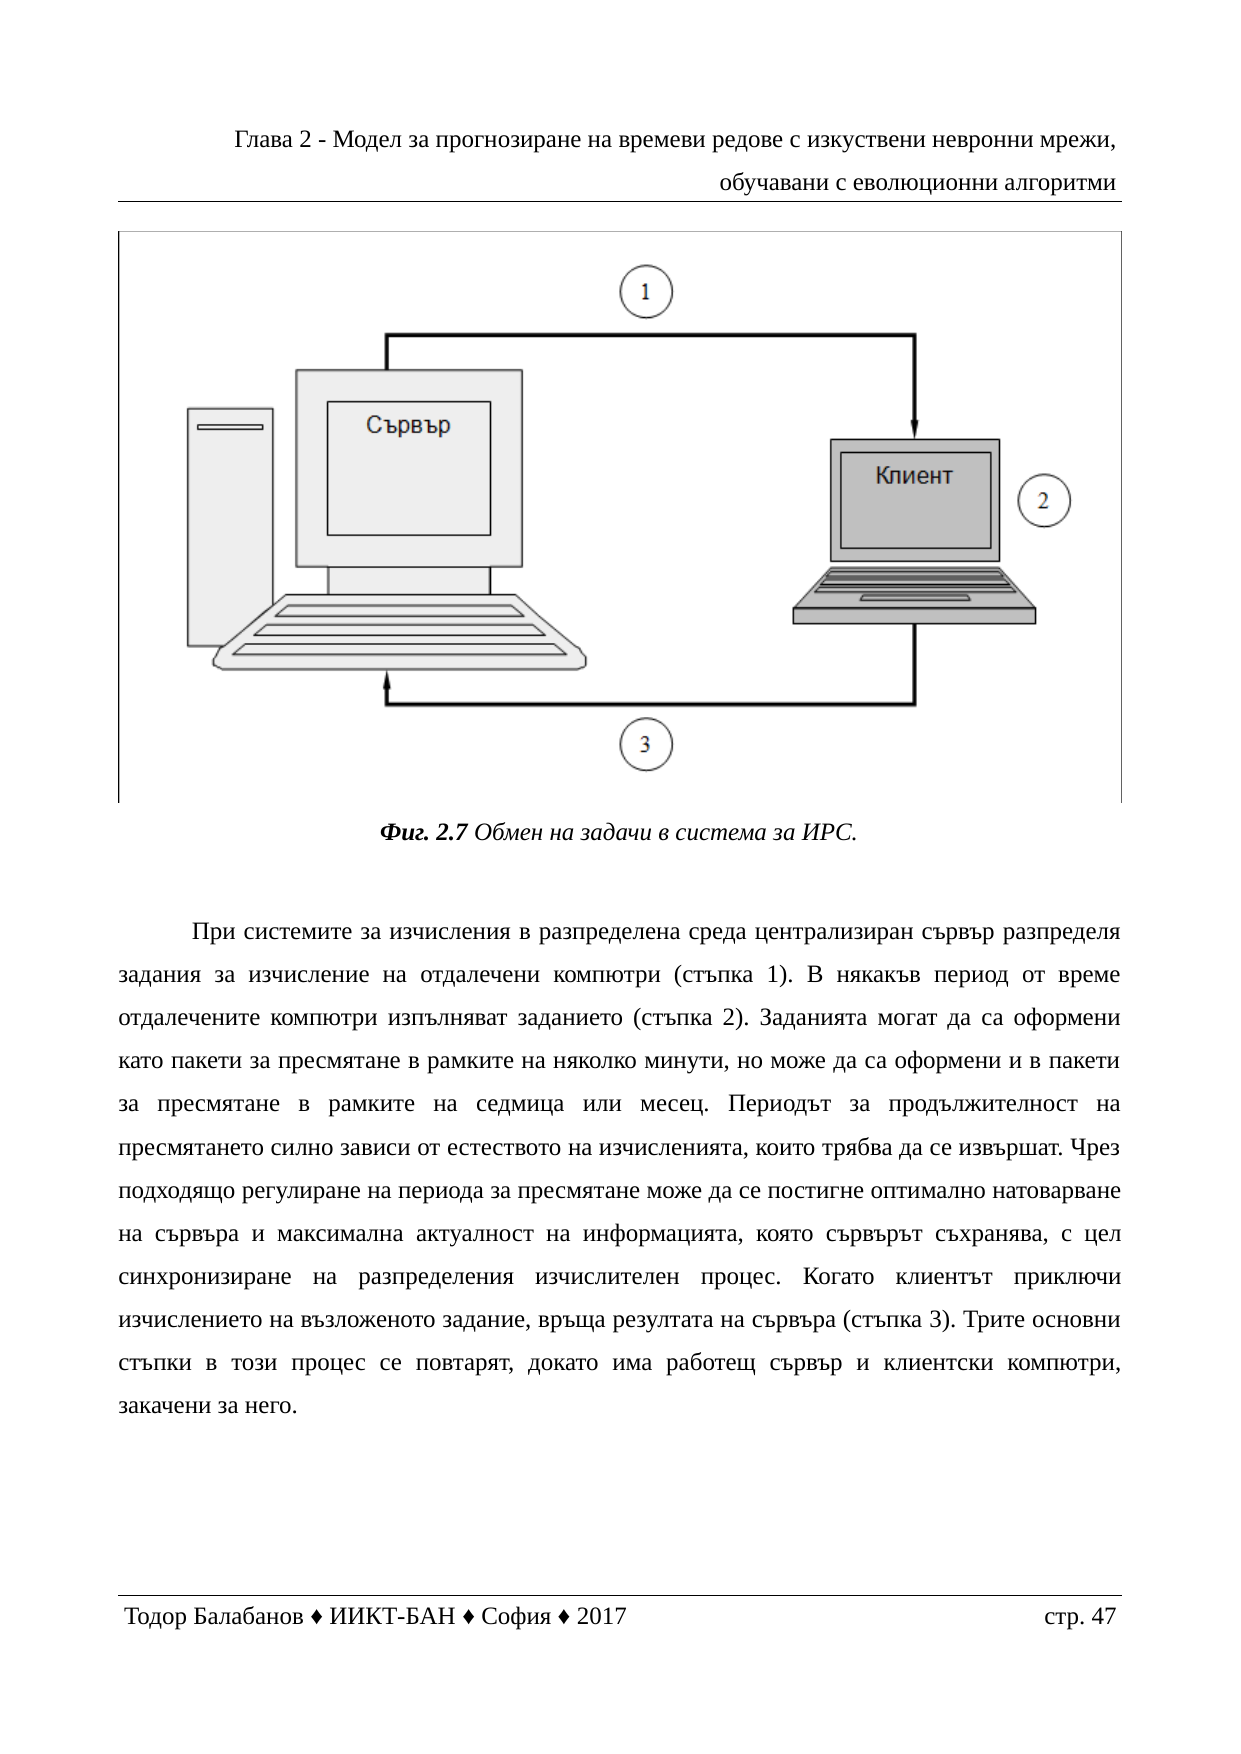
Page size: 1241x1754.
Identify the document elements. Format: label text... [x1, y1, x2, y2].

text Фиг. 2.7 Обмен на задачи в система за ИРС. [118, 803, 1122, 846]
text При системите за изчисления в разпределена среда централизиран сървър разпределя задания за изчисление на отдалечени компютри (стъпка 1). В някакъв период от време отдалечените компютри изпълняват заданието (стъпка 2). Заданията могат да са оформени като пакети за пресмятане в рамките на няколко минути, но може да са оформени и в пакети за пресмятане в рамките на седмица или месец. Периодът за продължителност на пресмятането силно зависи от естеството на изчисленията, които трябва да се извършат. Чрез подходящо регулиране на периода за пресмятане може да се постигне оптимално натоварване на сървъра и максимална актуалност на информацията, която сървърът съхранява, с цел синхронизиране на разпределения изчислителен процес. Когато клиентът приключи изчислението на възложеното задание, връща резултата на сървъра (стъпка 3). Трите основни стъпки в този процес се повтарят, докато има работещ сървър и клиентски компютри, закачени за него. [118, 916, 1122, 1419]
